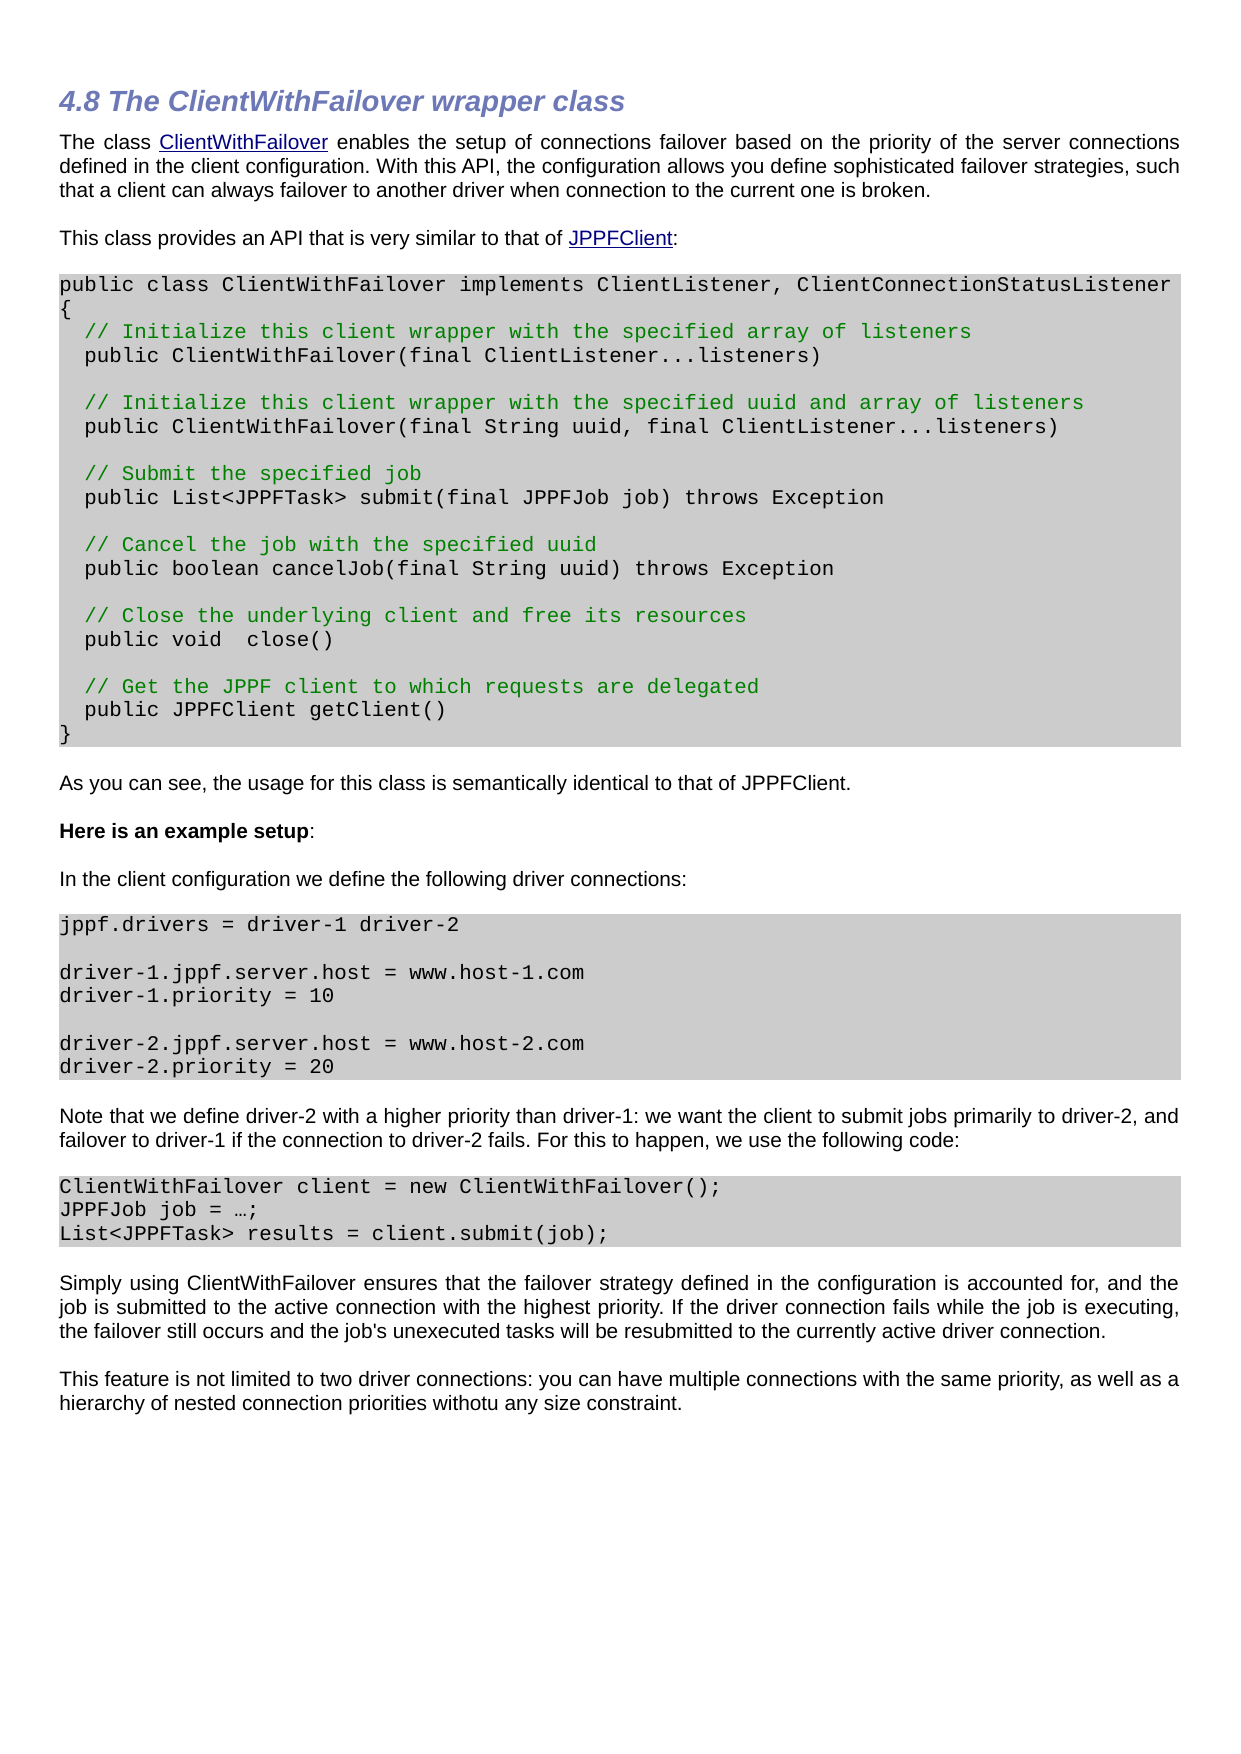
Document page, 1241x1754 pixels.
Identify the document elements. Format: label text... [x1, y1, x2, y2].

text driver-2.jppf.server.host = www.host-2.com [59, 1033, 1181, 1056]
text ClientWithFailover client = new ClientWithFailover(); [59, 1176, 1181, 1199]
text public void close() [59, 628, 1181, 652]
text driver-1.priority = 10 [59, 985, 1181, 1009]
text // Initialize this client wrapper with the specified uuid and array of listeners [59, 392, 1181, 416]
text // Get the JPPF client to which requests are delegated [59, 676, 1181, 699]
text } [59, 723, 1181, 747]
text JPPFJob job = …; [59, 1199, 1181, 1223]
subtitle The ClientWithFailover wrapper class [59, 84, 1181, 118]
text jppf.drivers = driver-1 driver-2 [59, 914, 1181, 938]
text public ClientWithFailover(final ClientListener...listeners) [59, 345, 1181, 368]
text The class ClientWithFailover enables the setup of connections failover based on the priority of the server connections defined in the client configuration. With this API, the configuration allows you define sophisticated failover strategies, such that a client can always failover to another driver when connection to the current one is broken. [59, 130, 1181, 202]
text public JPPFClient getClient() [59, 699, 1181, 723]
text Simply using ClientWithFailover ensures that the failover strategy defined in the configuration is accounted for, and the job is submitted to the active connection with the highest priority. If the driver connection fails while the job is executing, the failover still occurs and the job's unexecuted tasks will be resubmitted to the currently active driver connection. [59, 1271, 1181, 1343]
text driver-2.priority = 20 [59, 1056, 1181, 1080]
text This feature is not limited to two driver connections: you can have multiple connections with the same priority, as well as a hierarchy of nested connection priorities withotu any size constraint. [59, 1367, 1181, 1414]
text public ClientWithFailover(final String uuid, final ClientListener...listeners) [59, 416, 1181, 439]
text This class provides an API that is very similar to that of JPPFClient: [59, 226, 1181, 250]
text // Close the underlying client and free its resources [59, 605, 1181, 628]
text As you can see, the usage for this class is semantically identical to that of JPPFClient. [59, 771, 1181, 795]
text public class ClientWithFailover implements ClientListener, ClientConnectionStatusListener { [59, 274, 1181, 321]
text // Submit the specified job [59, 463, 1181, 487]
text driver-1.jppf.server.host = www.host-1.com [59, 962, 1181, 985]
text public boolean cancelJob(final String uuid) throws Exception [59, 558, 1181, 581]
text Note that we define driver-2 with a higher priority than driver-1: we want the client to submit jobs primarily to driver-2, and failover to driver-1 if the connection to driver-2 fails. For this to happen, we use the following code: [59, 1104, 1181, 1152]
text public List<JPPFTask> submit(final JPPFJob job) throws Exception [59, 487, 1181, 510]
text Here is an example setup: [59, 819, 1181, 843]
text In the client configuration we define the following driver connections: [59, 867, 1181, 891]
text List<JPPFTask> results = client.submit(job); [59, 1223, 1181, 1247]
text // Initialize this client wrapper with the specified array of listeners [59, 321, 1181, 345]
text // Cancel the job with the specified uuid [59, 534, 1181, 558]
